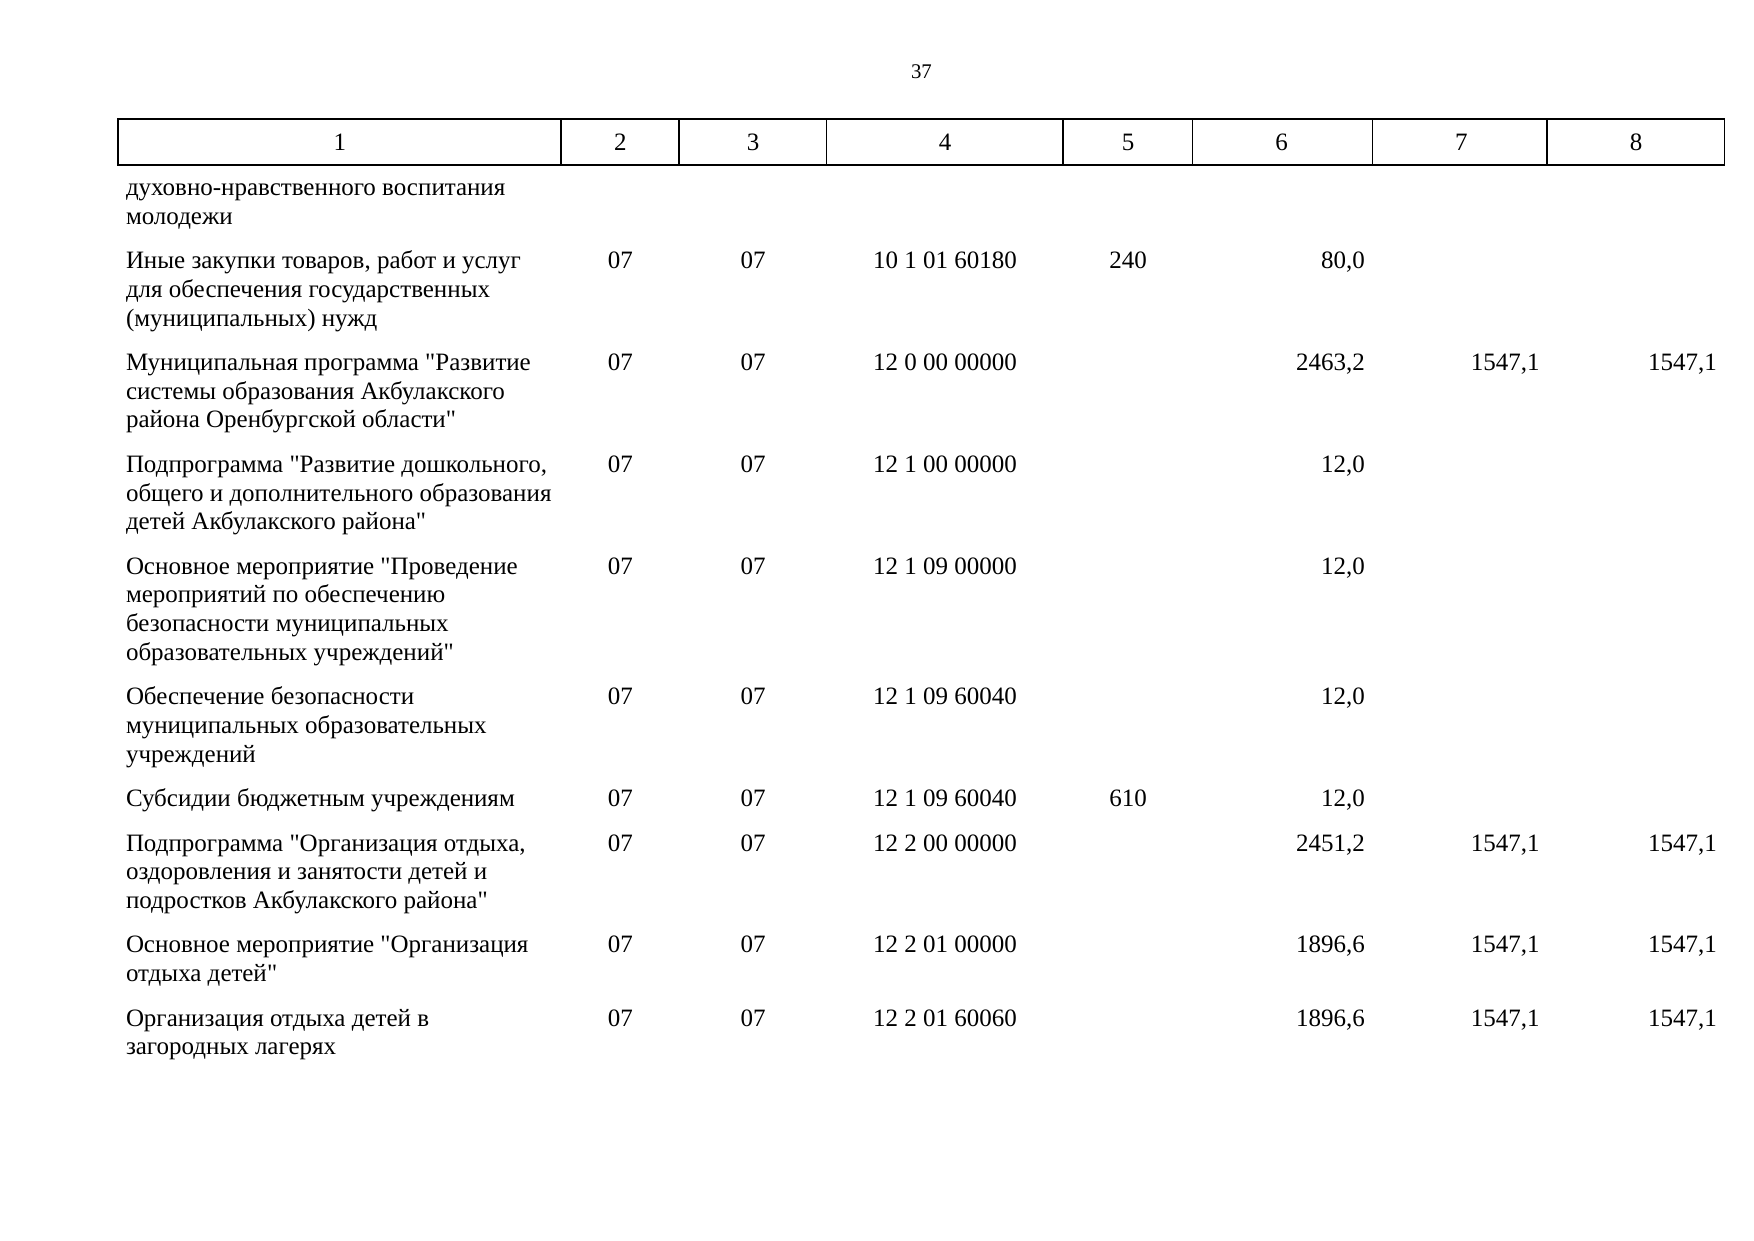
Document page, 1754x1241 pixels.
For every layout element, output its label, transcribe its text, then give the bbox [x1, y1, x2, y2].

table_cell 1547,1 [1372, 995, 1547, 1068]
table_cell 12 1 09 60040 [827, 775, 1063, 820]
table_cell [561, 166, 679, 237]
table_header 5 [1071, 128, 1185, 156]
table_cell 07 [679, 674, 827, 775]
table_cell 07 [561, 775, 679, 820]
table_cell 07 [679, 775, 827, 820]
table_cell [827, 166, 1063, 237]
table_cell 07 [561, 441, 679, 543]
table_cell [1193, 166, 1372, 237]
table_cell [679, 166, 827, 237]
table_header [562, 120, 678, 164]
table_cell 12 1 09 00000 [827, 543, 1063, 673]
table_cell 07 [561, 543, 679, 673]
table_cell [1372, 441, 1547, 543]
table_cell 610 [1063, 775, 1193, 820]
table_cell 12 1 00 00000 [827, 441, 1063, 543]
table_header 6 [1201, 128, 1362, 156]
table_cell 07 [679, 820, 827, 922]
table_cell 1547,1 [1372, 339, 1547, 441]
table_cell духовно-нравственного воспитания молодежи [118, 166, 561, 237]
table_cell [1372, 674, 1547, 775]
table_cell [1372, 543, 1547, 673]
table_cell 1896,6 [1193, 922, 1372, 995]
table_cell 07 [561, 339, 679, 441]
table_cell 1896,6 [1193, 995, 1372, 1068]
table_cell [1063, 674, 1193, 775]
table_cell [1063, 820, 1193, 922]
table_cell 80,0 [1193, 237, 1372, 339]
table_header 8 [1555, 128, 1716, 156]
table_header [119, 120, 560, 164]
table_cell 1547,1 [1547, 339, 1724, 441]
table_cell 12,0 [1193, 775, 1372, 820]
table_cell Иные закупки товаров, работ и услуг для обеспечения государственных (муниципальных) нужд [118, 237, 561, 339]
table_cell [1547, 775, 1724, 820]
table_cell 12,0 [1193, 441, 1372, 543]
table_cell Подпрограмма "Организация отдыха, оздоровления и занятости детей и подростков Акбулакского района" [118, 820, 561, 922]
table_cell 07 [679, 441, 827, 543]
table_cell 07 [679, 922, 827, 995]
table_cell 10 1 01 60180 [827, 237, 1063, 339]
table_header [1064, 120, 1192, 164]
table_cell [1063, 339, 1193, 441]
table_cell 12 1 09 60040 [827, 674, 1063, 775]
table_header [827, 120, 1062, 164]
table_cell 12,0 [1193, 543, 1372, 673]
table_cell Подпрограмма "Развитие дошкольного, общего и дополнительного образования детей Акбулакского района" [118, 441, 561, 543]
table_cell [1063, 995, 1193, 1068]
table_cell 1547,1 [1372, 820, 1547, 922]
table_cell [1372, 166, 1547, 237]
table_cell 2451,2 [1193, 820, 1372, 922]
table_header 7 [1380, 128, 1542, 156]
table_header [1548, 120, 1724, 164]
table_header 1 [126, 128, 553, 156]
table_header 4 [835, 128, 1055, 156]
table_cell 07 [679, 339, 827, 441]
table_cell 12 2 00 00000 [827, 820, 1063, 922]
table_cell 2463,2 [1193, 339, 1372, 441]
table_cell 1547,1 [1547, 820, 1724, 922]
table_header 3 [687, 128, 819, 156]
table_header 2 [569, 128, 671, 156]
table_cell Обеспечение безопасности муниципальных образовательных учреждений [118, 674, 561, 775]
table_cell 240 [1063, 237, 1193, 339]
table_cell 07 [679, 543, 827, 673]
table_header [1193, 120, 1372, 164]
table_cell 1547,1 [1547, 922, 1724, 995]
table_cell 12 2 01 60060 [827, 995, 1063, 1068]
table_header [1373, 120, 1546, 164]
table_cell 07 [561, 922, 679, 995]
table_header [680, 120, 826, 164]
table_cell 1547,1 [1547, 995, 1724, 1068]
table_cell [1547, 543, 1724, 673]
table_cell 07 [679, 995, 827, 1068]
table_cell [1063, 543, 1193, 673]
table_cell Субсидии бюджетным учреждениям [118, 775, 561, 820]
table_cell [1063, 166, 1193, 237]
table_cell [1547, 237, 1724, 339]
table_cell [1063, 441, 1193, 543]
table_cell [1372, 237, 1547, 339]
table_cell 12 2 01 00000 [827, 922, 1063, 995]
table_cell 12,0 [1193, 674, 1372, 775]
table_cell 07 [679, 237, 827, 339]
table_cell Основное мероприятие "Проведение мероприятий по обеспечению безопасности муниципальных образовательных учреждений" [118, 543, 561, 673]
table_cell 07 [561, 820, 679, 922]
table_cell Муниципальная программа "Развитие системы образования Акбулакского района Оренбургской области" [118, 339, 561, 441]
table_cell [1547, 166, 1724, 237]
table_cell [1547, 441, 1724, 543]
table_cell Основное мероприятие "Организация отдыха детей" [118, 922, 561, 995]
table_cell Организация отдыха детей в загородных лагерях [118, 995, 561, 1068]
table_cell 07 [561, 995, 679, 1068]
table_cell [1063, 922, 1193, 995]
table_cell 07 [561, 237, 679, 339]
table_cell [1547, 674, 1724, 775]
table_cell 12 0 00 00000 [827, 339, 1063, 441]
table_cell [1372, 775, 1547, 820]
table_cell 1547,1 [1372, 922, 1547, 995]
table_cell 07 [561, 674, 679, 775]
